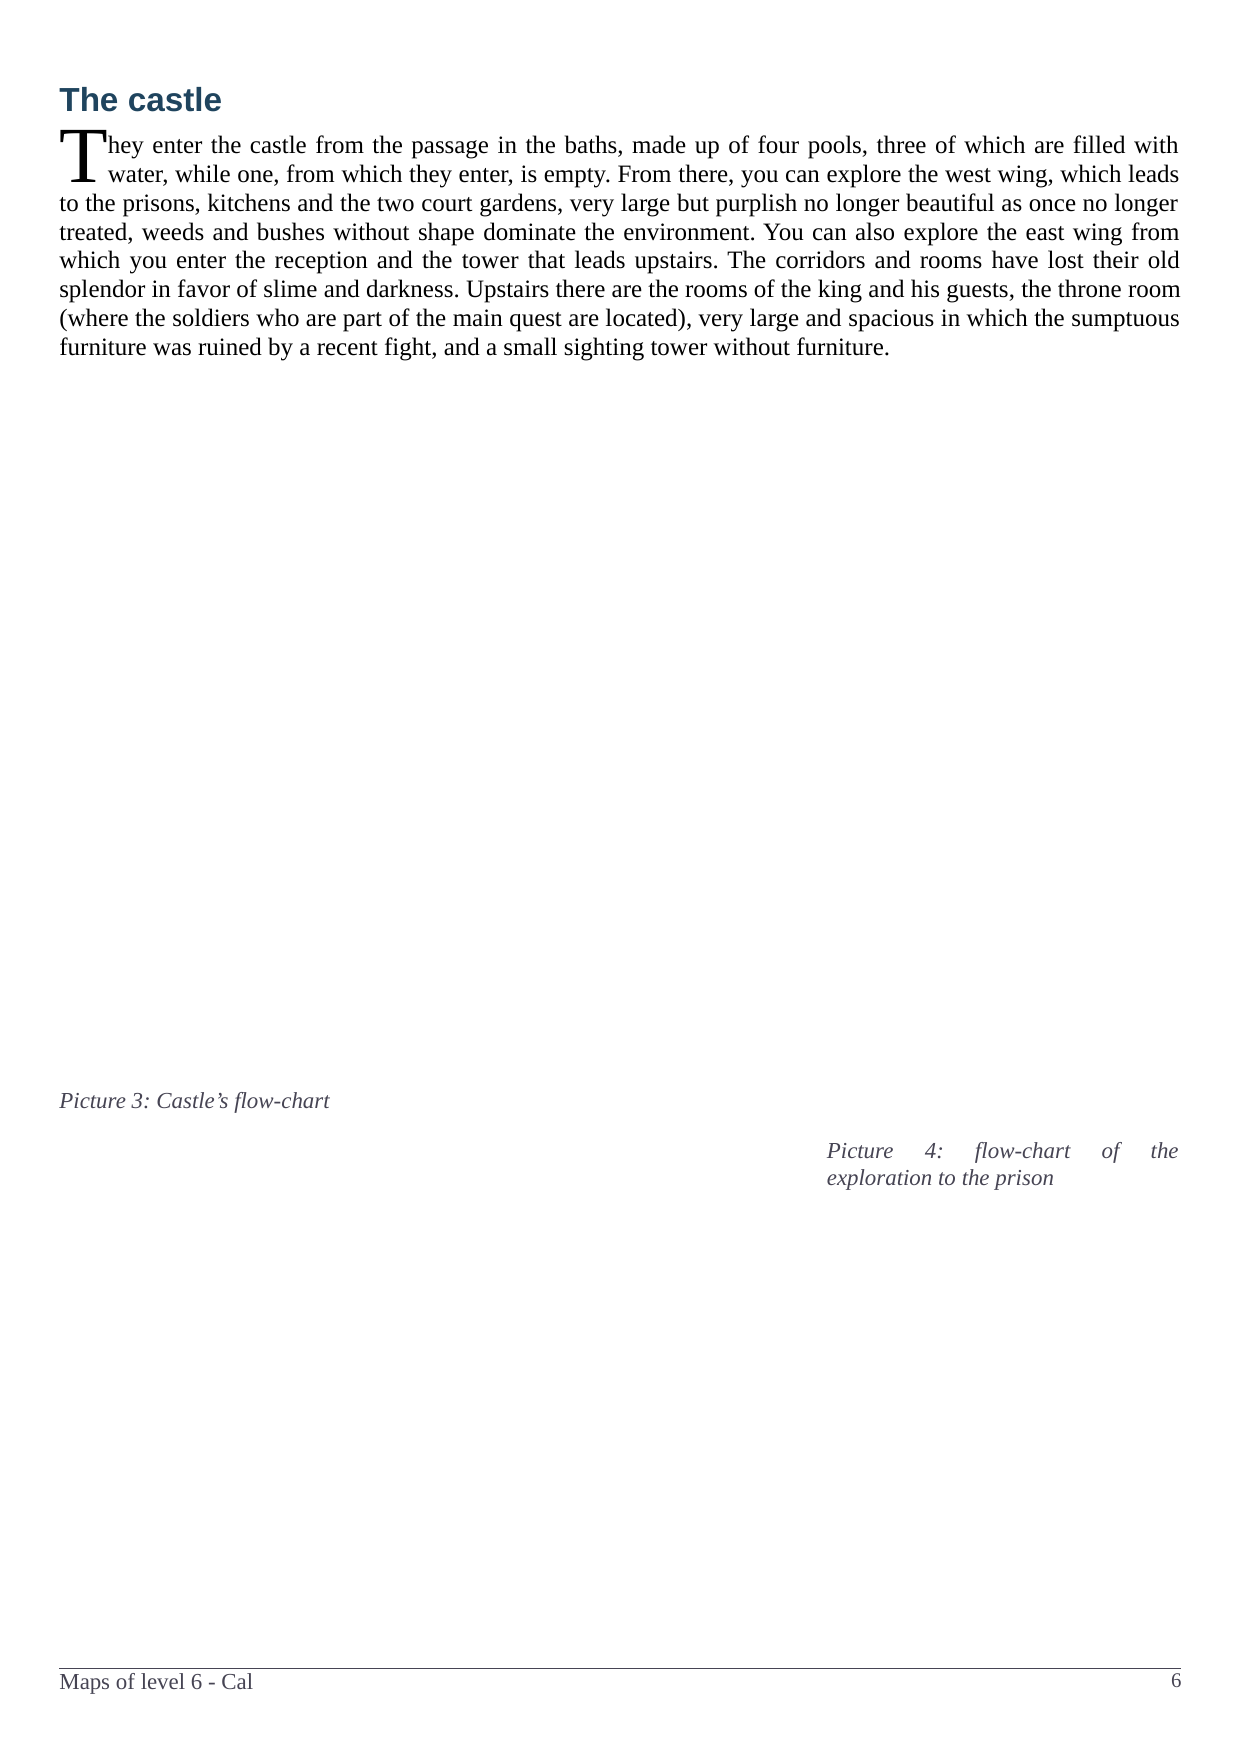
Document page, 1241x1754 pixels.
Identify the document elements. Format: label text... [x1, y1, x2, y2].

table_header [831, 1144, 837, 1151]
table_header [59, 366, 827, 1210]
subtitle The castle [59, 80, 1181, 118]
table_header They enter the castle from the passage in the baths, made up of four pools, three of which are filled with water, while one, from which they enter, is empty. From there, you can explore the west wing, which leads to the prisons, kitchens and the two court gardens, very large but purplish no longer beautiful as once no longer treated, weeds and bushes without shape dominate the environment. You can also explore the east wing from which you enter the reception and the tower that leads upstairs. The corridors and rooms have lost their old splendor in favor of slime and darkness. Upstairs there are the rooms of the king and his guests, the throne room (where the soldiers who are part of the main quest are located), very large and spacious in which the sumptuous furniture was ruined by a recent fight, and a small sighting tower without furniture. [59, 131, 1181, 366]
table_header [64, 1094, 70, 1101]
table_header [827, 366, 1181, 1210]
